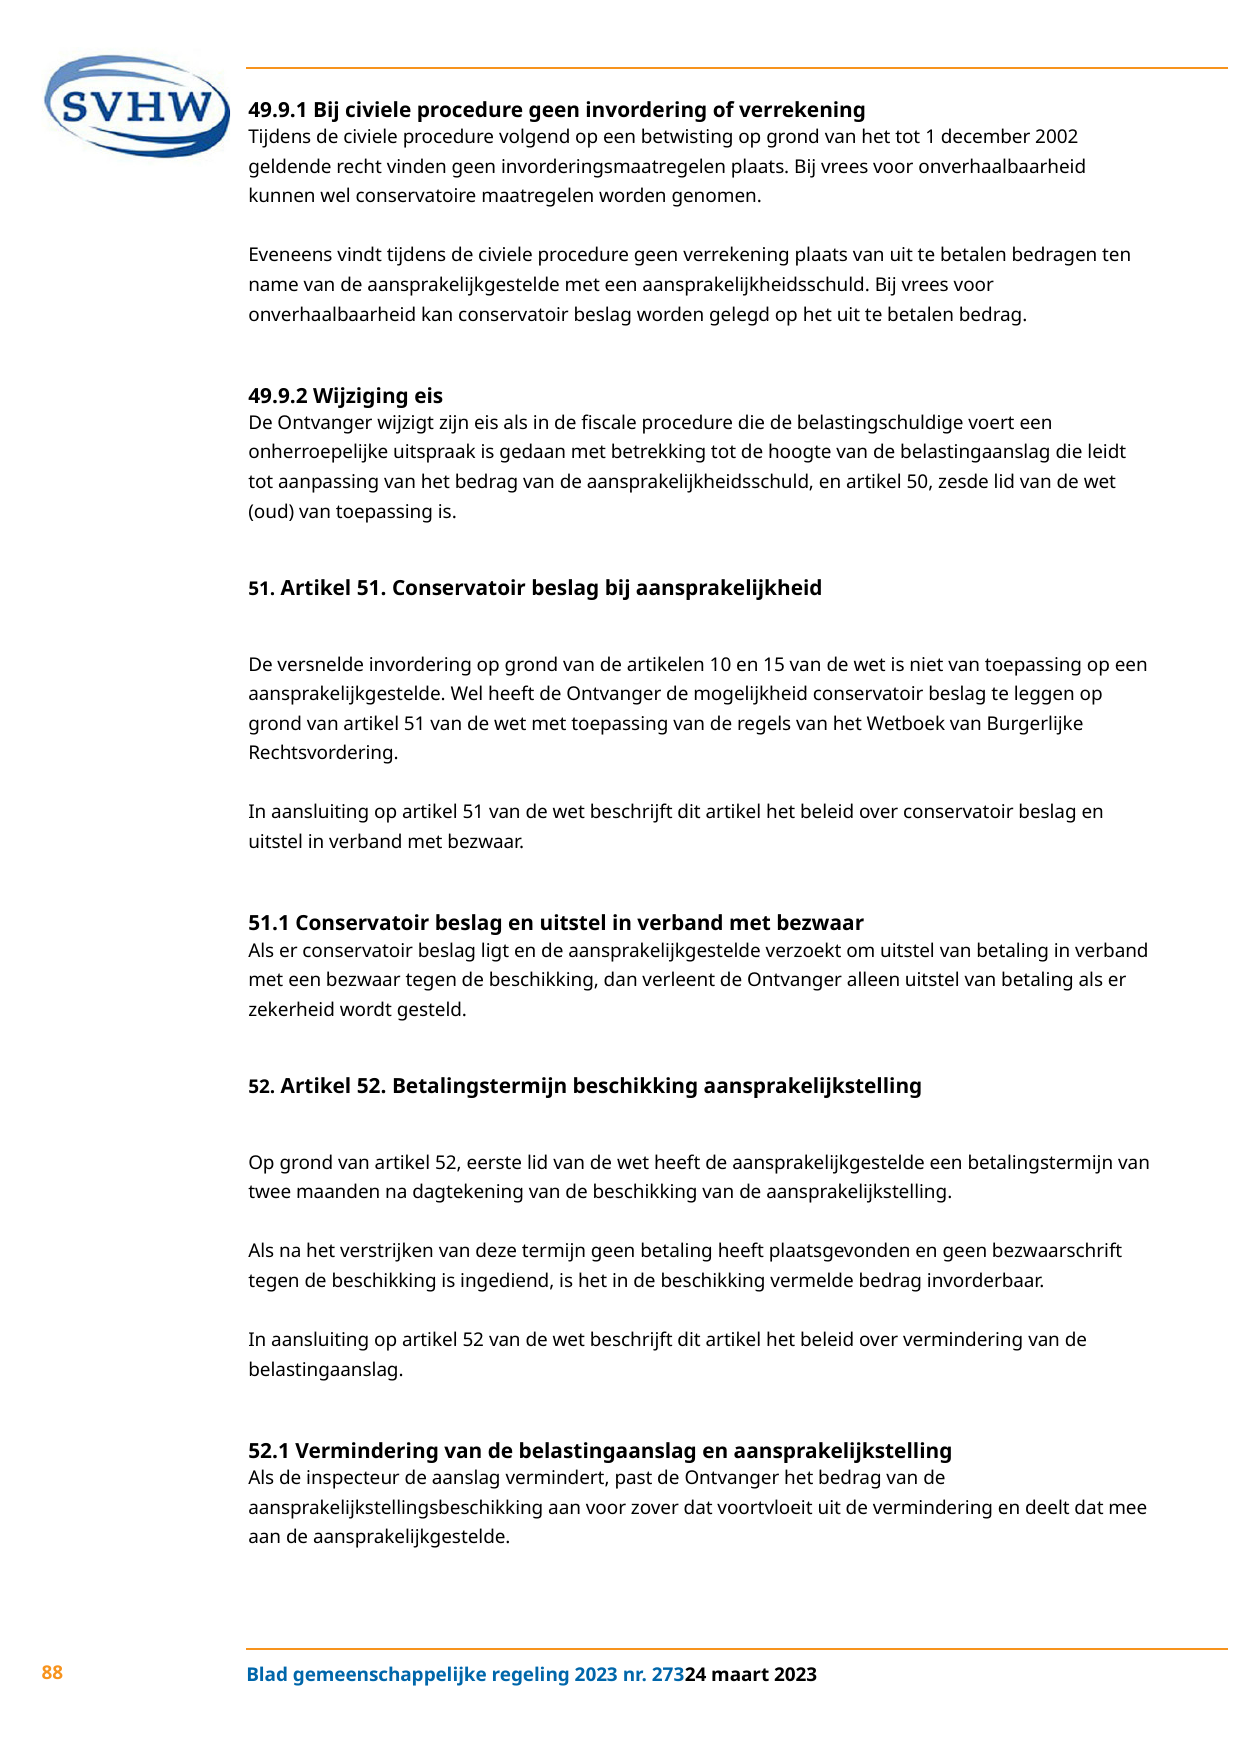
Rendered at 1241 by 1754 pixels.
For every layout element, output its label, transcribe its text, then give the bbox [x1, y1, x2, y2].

text 51. Artikel 51. Conservatoir beslag bij aansprakelijkheid [248, 573, 1152, 602]
picture [41, 47, 231, 172]
text Eveneens vindt tijdens de civiele procedure geen verrekening plaats van uit te betalen bedragen ten name van de aansprakelijkgestelde met een aansprakelijkheidsschuld. Bij vrees voor onverhaalbaarheid kan conservatoir beslag worden gelegd op het uit te betalen bedrag. [248, 242, 1152, 326]
text Als de inspecteur de aanslag vermindert, past de Ontvanger het bedrag van de aansprakelijkstellingsbeschikking aan voor zover dat voortvloeit uit de vermindering en deelt dat mee aan de aansprakelijkgestelde. [248, 1464, 1152, 1549]
text Als na het verstrijken van deze termijn geen betaling heeft plaatsgevonden en geen bezwaarschrift tegen de beschikking is ingediend, is het in de beschikking vermelde bedrag invorderbaar. [248, 1238, 1152, 1293]
text Tijdens de civiele procedure volgend op een betwisting op grond van het tot 1 december 2002 geldende recht vinden geen invorderingsmaatregelen plaats. Bij vrees voor onverhaalbaarheid kunnen wel conservatoire maatregelen worden genomen. [248, 123, 1152, 208]
text 49.9.1 Bij civiele procedure geen invordering of verrekening [248, 95, 1152, 123]
text De Ontvanger wijzigt zijn eis als in de fiscale procedure die de belastingschuldige voert een onherroepelijke uitspraak is gedaan met betrekking tot de hoogte van de belastingaanslag die leidt tot aanpassing van het bedrag van de aansprakelijkheidsschuld, en artikel 50, zesde lid van de wet (oud) van toepassing is. [248, 409, 1152, 524]
text De versnelde invordering op grond van de artikelen 10 en 15 van de wet is niet van toepassing op een aansprakelijkgestelde. Wel heeft de Ontvanger de mogelijkheid conservatoir beslag te leggen op grond van artikel 51 van de wet met toepassing van de regels van het Wetboek van Burgerlijke Rechtsvordering. [248, 651, 1152, 765]
text Als er conservatoir beslag ligt en de aansprakelijkgestelde verzoekt om uitstel van betaling in verband met een bezwaar tegen de beschikking, dan verleent de Ontvanger alleen uitstel van betaling als er zekerheid wordt gesteld. [248, 937, 1152, 1022]
text In aansluiting op artikel 51 van de wet beschrijft dit artikel het beleid over conservatoir beslag en uitstel in verband met bezwaar. [248, 799, 1152, 854]
text 51.1 Conservatoir beslag en uitstel in verband met bezwaar [248, 908, 1152, 937]
text In aansluiting op artikel 52 van de wet beschrijft dit artikel het beleid over vermindering van de belastingaanslag. [248, 1326, 1152, 1382]
text Op grond van artikel 52, eerste lid van de wet heeft de aansprakelijkgestelde een betalingstermijn van twee maanden na dagtekening van de beschikking van de aansprakelijkstelling. [248, 1149, 1152, 1204]
text 52.1 Vermindering van de belastingaanslag en aansprakelijkstelling [248, 1436, 1152, 1464]
text 52. Artikel 52. Betalingstermijn beschikking aansprakelijkstelling [248, 1071, 1152, 1099]
text 49.9.2 Wijziging eis [248, 381, 1152, 409]
